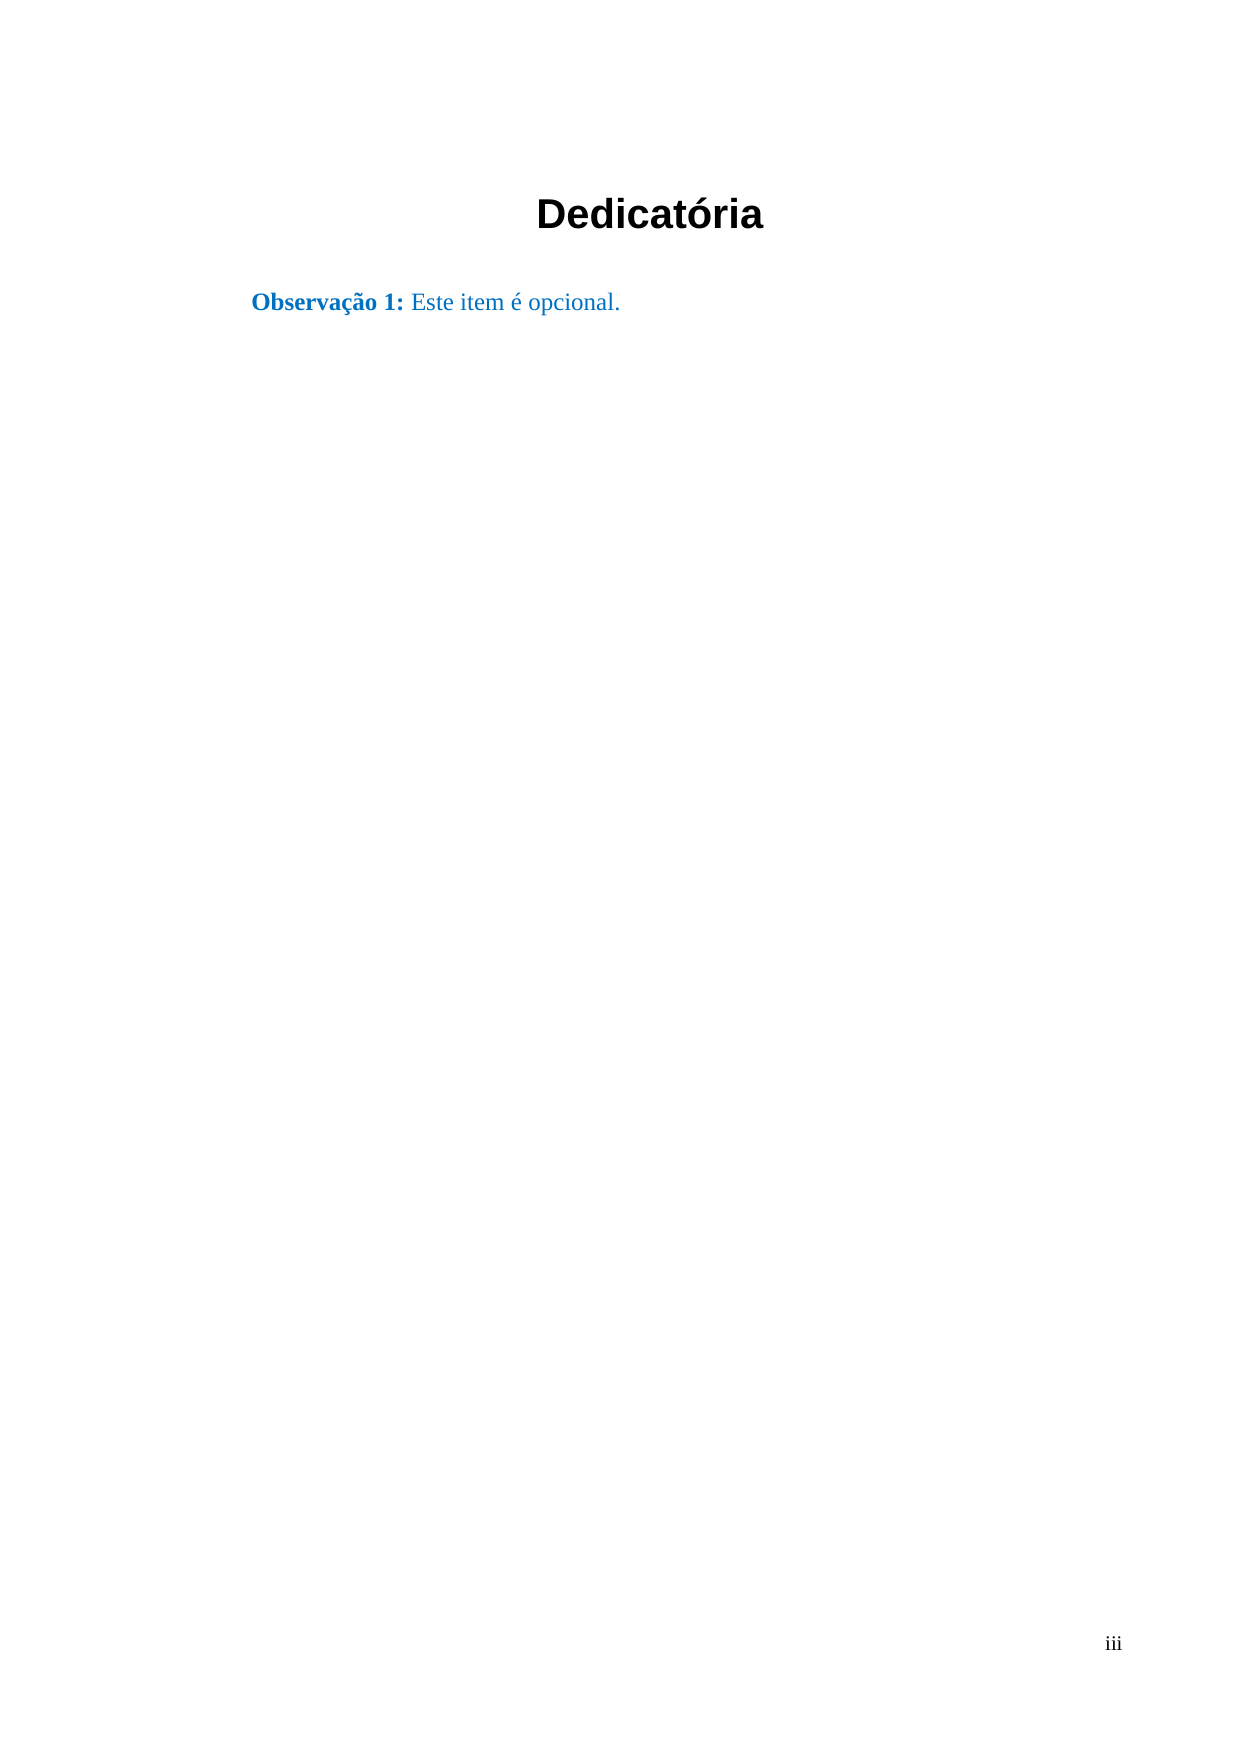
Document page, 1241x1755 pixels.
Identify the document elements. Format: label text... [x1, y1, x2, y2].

text Dedicatória [177, 190, 1122, 238]
text Observação 1: Este item é opcional. [177, 287, 1122, 315]
